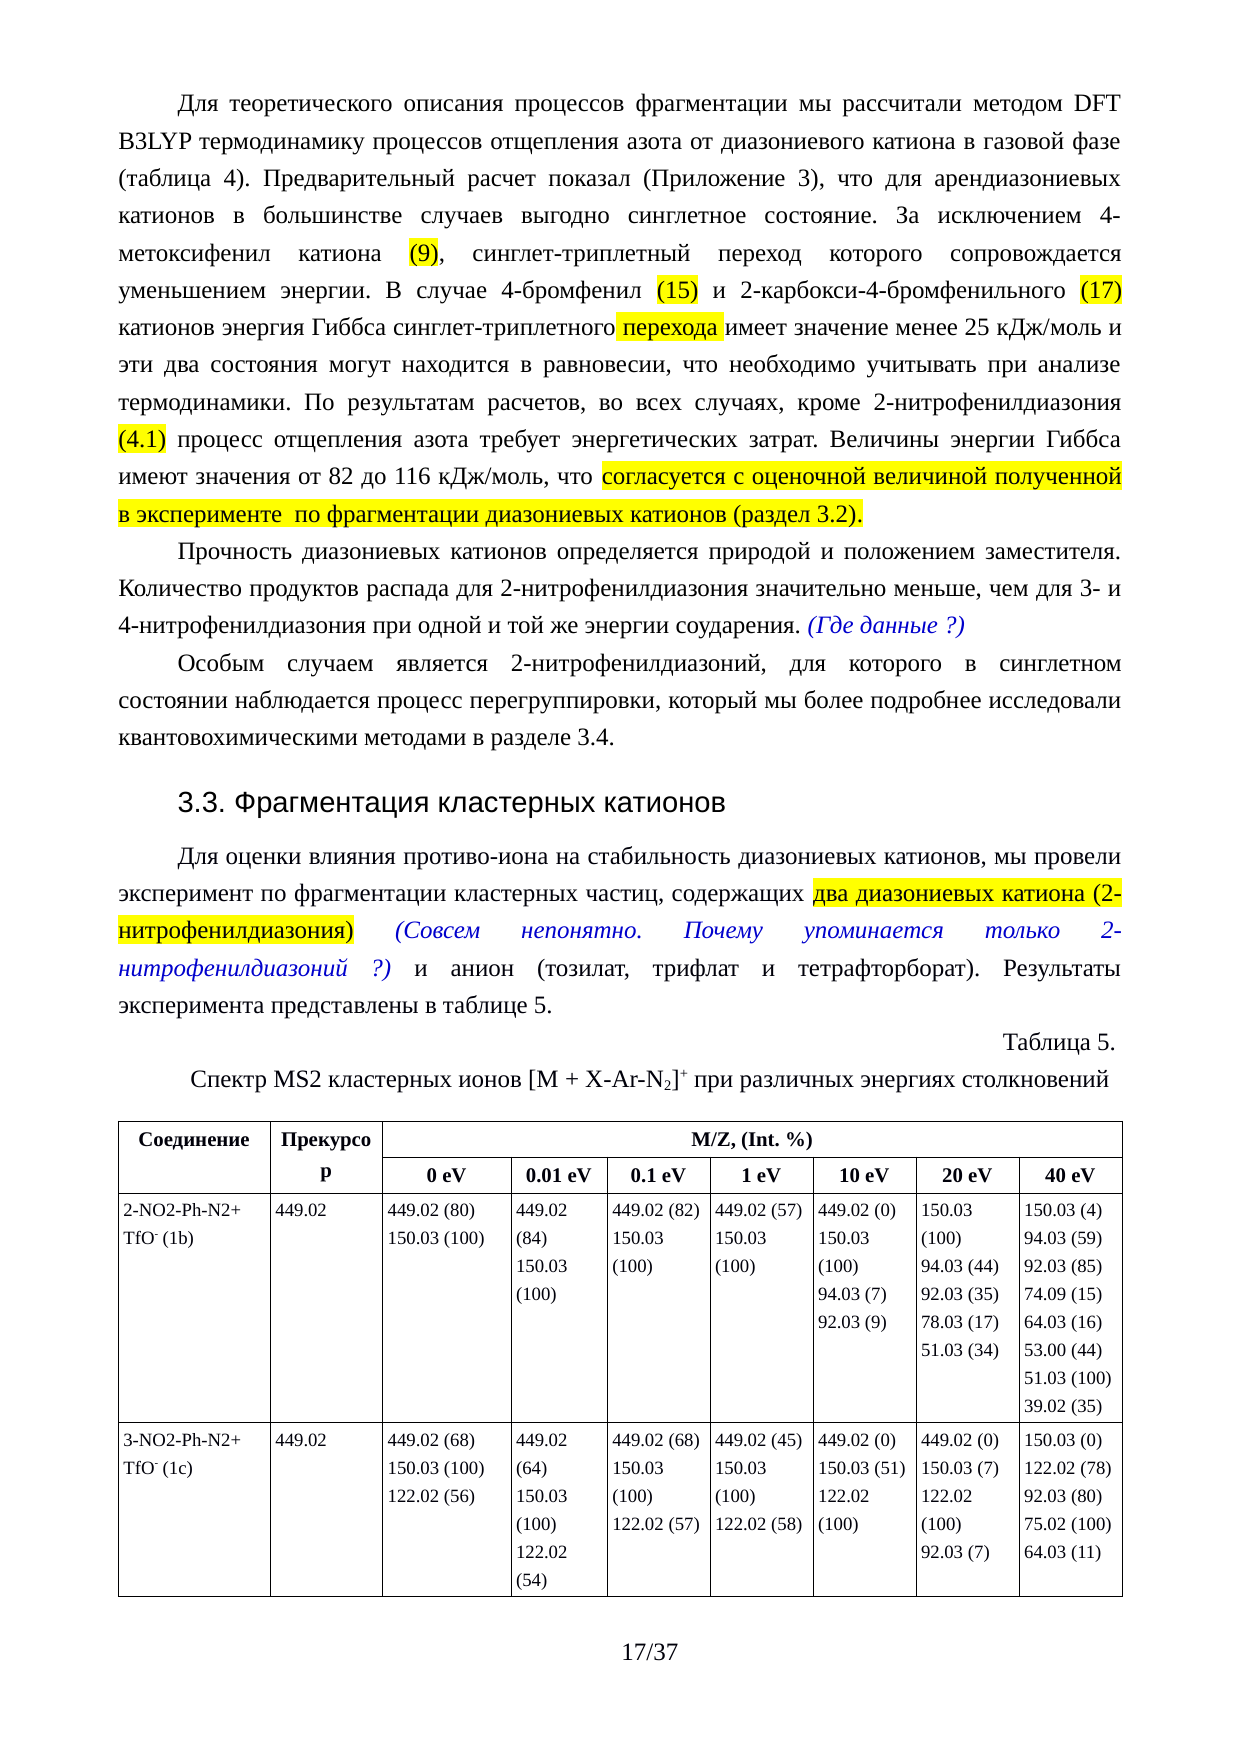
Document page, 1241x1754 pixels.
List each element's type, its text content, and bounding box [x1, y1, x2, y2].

list 3.3. Фрагментация кластерных катионов [177, 785, 1122, 818]
list Прочность диазониевых катионов определяется природой и положением заместителя. Количество продуктов распада для 2-нитрофенилдиазония значительно меньше, чем для 3- и 4-нитрофенилдиазония при одной и той же энергии соударения. (Где данные ?) [118, 536, 1122, 639]
table_cell 2-NO2-Ph-N2+ TfO- (1b) [119, 1194, 270, 1422]
table_cell 449.02 [271, 1423, 382, 1596]
list Особым случаем является 2-нитрофенилдиазоний, для которого в синглетном состоянии наблюдается процесс перегруппировки, который мы более подробнее исследовали квантовохимическими методами в разделе 3.4. [118, 648, 1122, 751]
table_cell 449.02 (68) 150.03 (100) 122.02 (57) [608, 1423, 710, 1596]
table_cell 40 eV [1020, 1158, 1122, 1193]
table_cell 150.03 (0) 122.02 (78) 92.03 (80) 75.02 (100) 64.03 (11) [1020, 1423, 1122, 1596]
table_cell 20 eV [917, 1158, 1019, 1193]
text Для оценки влияния противо-иона на стабильность диазониевых катионов, мы провели эксперимент по фрагментации кластерных частиц, содержащих два диазониевых катиона (2-нитрофенилдиазония) (Совсем непонятно. Почему упоминается только 2-нитрофенилдиазоний ?) и анион (тозилат, трифлат и тетрафторборат). Результаты эксперимента представлены в таблице 5. [118, 841, 1122, 1019]
table_cell 449.02 (82) 150.03 (100) [608, 1194, 710, 1422]
table_cell 150.03 (4) 94.03 (59) 92.03 (85) 74.09 (15) 64.03 (16) 53.00 (44) 51.03 (100) 39.02 (35) [1020, 1194, 1122, 1422]
table_cell 449.02 (0) 150.03 (51) 122.02 (100) [814, 1423, 916, 1596]
table_cell 449.02 (84) 150.03 (100) [512, 1194, 607, 1422]
table_cell 449.02 (68) 150.03 (100) 122.02 (56) [383, 1423, 511, 1596]
table_cell 10 eV [814, 1158, 916, 1193]
table_cell 3-NO2-Ph-N2+ TfO- (1c) [119, 1423, 270, 1596]
table_cell 449.02 (80) 150.03 (100) [383, 1194, 511, 1422]
table_cell 449.02 (0) 150.03 (100) 94.03 (7) 92.03 (9) [814, 1194, 916, 1422]
table_cell 0.01 eV [512, 1158, 607, 1193]
table_header Соединение [119, 1122, 270, 1193]
text Таблица 5. [118, 1027, 1122, 1056]
table_header Прекурсор [271, 1122, 382, 1193]
table_cell 150.03 (100) 94.03 (44) 92.03 (35) 78.03 (17) 51.03 (34) [917, 1194, 1019, 1422]
table_cell 449.02 [271, 1194, 382, 1422]
table_cell 449.02 (45) 150.03 (100) 122.02 (58) [711, 1423, 813, 1596]
table_cell 449.02 (57) 150.03 (100) [711, 1194, 813, 1422]
text Спектр MS2 кластерных ионов [M + X-Ar-N2]+ при различных энергиях столкновений [118, 1064, 1122, 1093]
table_header M/Z, (Int. %) [383, 1122, 1122, 1157]
table_cell 0.1 eV [608, 1158, 710, 1193]
table_cell 1 eV [711, 1158, 813, 1193]
table_cell 449.02 (0) 150.03 (7) 122.02 (100) 92.03 (7) [917, 1423, 1019, 1596]
table_cell 449.02 (64) 150.03 (100) 122.02 (54) [512, 1423, 607, 1596]
list Для теоретического описания процессов фрагментации мы рассчитали методом DFT B3LYP термодинамику процессов отщепления азота от диазониевого катиона в газовой фазе (таблица 4). Предварительный расчет показал (Приложение 3), что для арендиазониевых катионов в большинстве случаев выгодно синглетное состояние. За исключением 4-метоксифенил катиона (9), синглет-триплетный переход которого сопровождается уменьшением энергии. В случае 4-бромфенил (15) и 2-карбокси-4-бромфенильного (17) катионов энергия Гиббса синглет-триплетного перехода имеет значение менее 25 кДж/моль и эти два состояния могут находится в равновесии, что необходимо учитывать при анализе термодинамики. По результатам расчетов, во всех случаях, кроме 2-нитрофенилдиазония (4.1) процесс отщепления азота требует энергетических затрат. Величины энергии Гиббса имеют значения от 82 до 116 кДж/моль, что согласуется с оценочной величиной полученной в эксперименте по фрагментации диазониевых катионов (раздел 3.2). [118, 88, 1122, 527]
table_cell 0 eV [383, 1158, 511, 1193]
